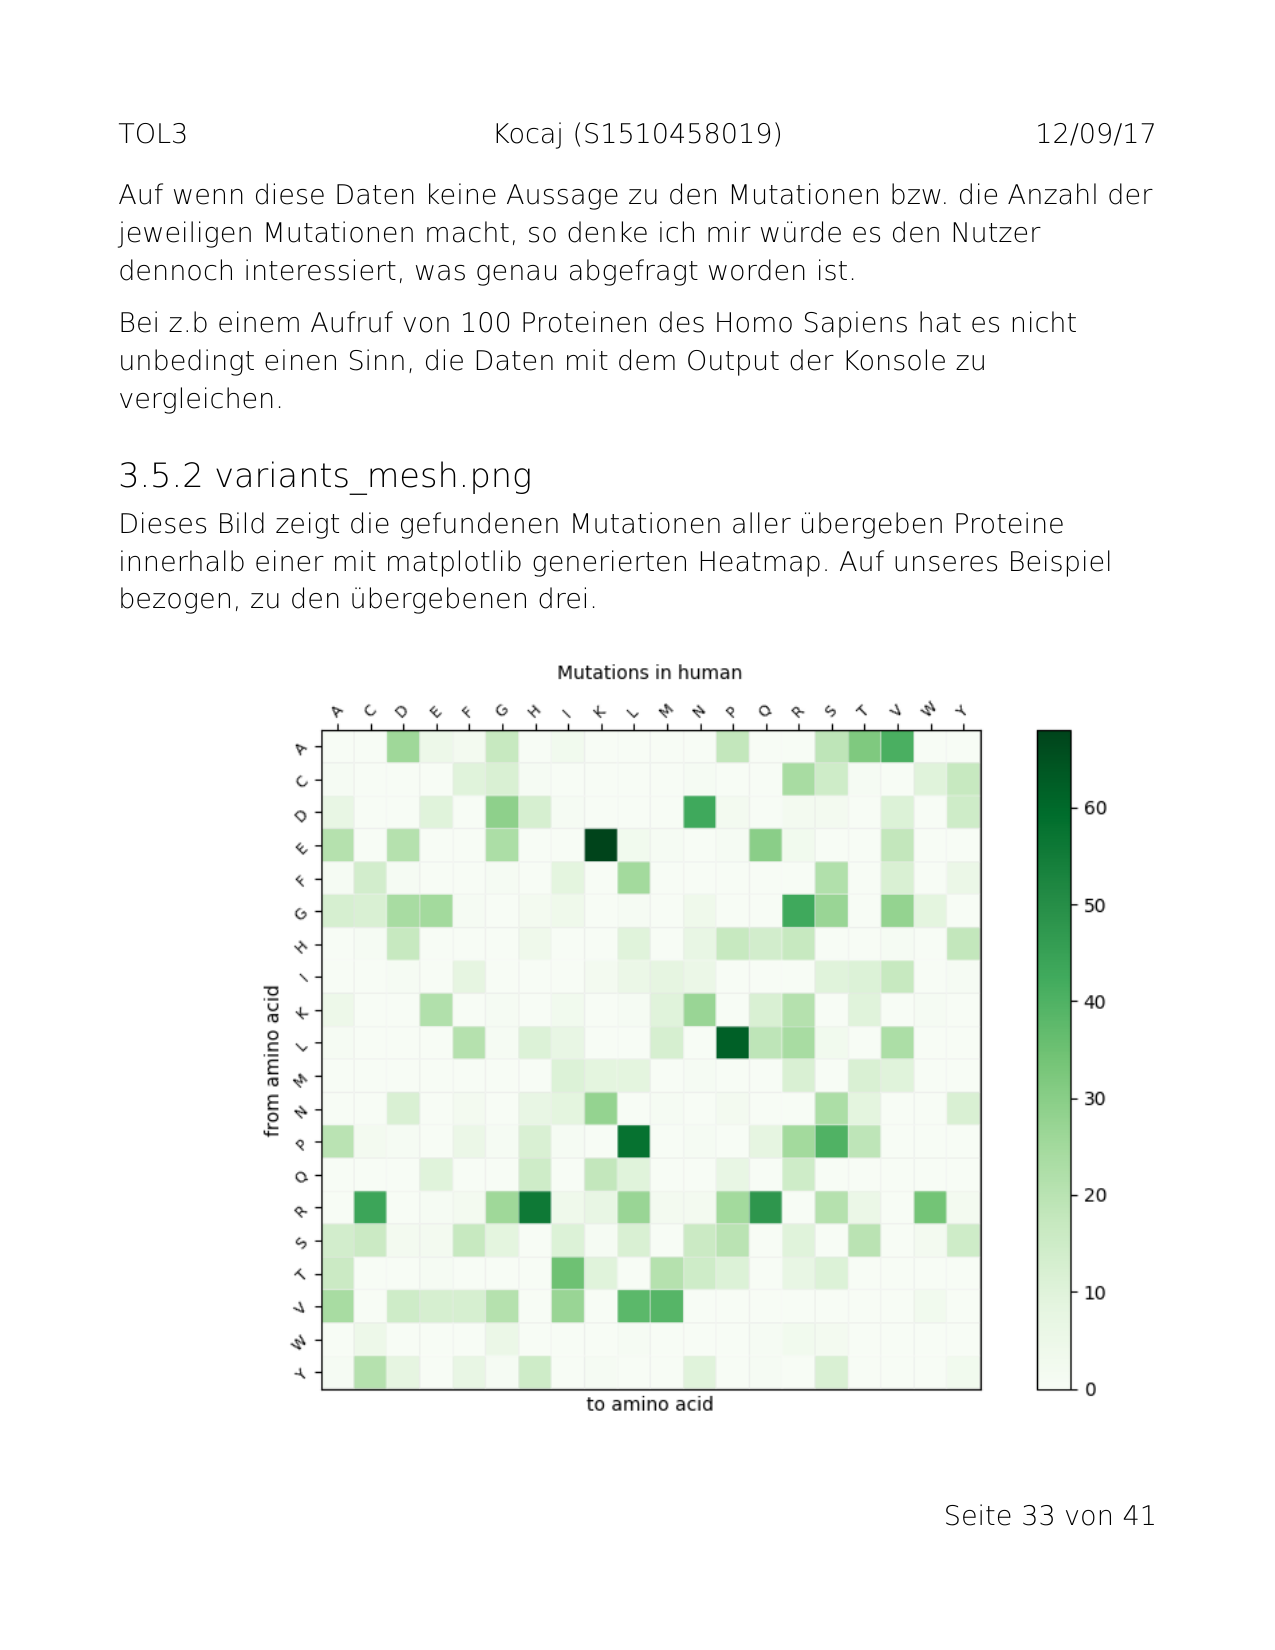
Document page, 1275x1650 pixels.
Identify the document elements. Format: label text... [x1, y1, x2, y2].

text Dieses Bild zeigt die gefundenen Mutationen aller übergeben Proteine innerhalb einer mit matplotlib generierten Heatmap. Auf unseres Beispiel bezogen, zu den übergebenen drei. [118, 508, 1157, 615]
picture [32, 639, 1238, 1443]
text Auf wenn diese Daten keine Aussage zu den Mutationen bzw. die Anzahl der jeweiligen Mutationen macht, so denke ich mir würde es den Nutzer dennoch interessiert, was genau abgefragt worden ist. [118, 180, 1157, 287]
text Bei z.b einem Aufruf von 100 Proteinen des Homo Sapiens hat es nicht unbedingt einen Sinn, die Daten mit dem Output der Konsole zu vergleichen. [118, 308, 1157, 415]
subtitle 3.5.2 variants_mesh.png [118, 457, 1157, 496]
